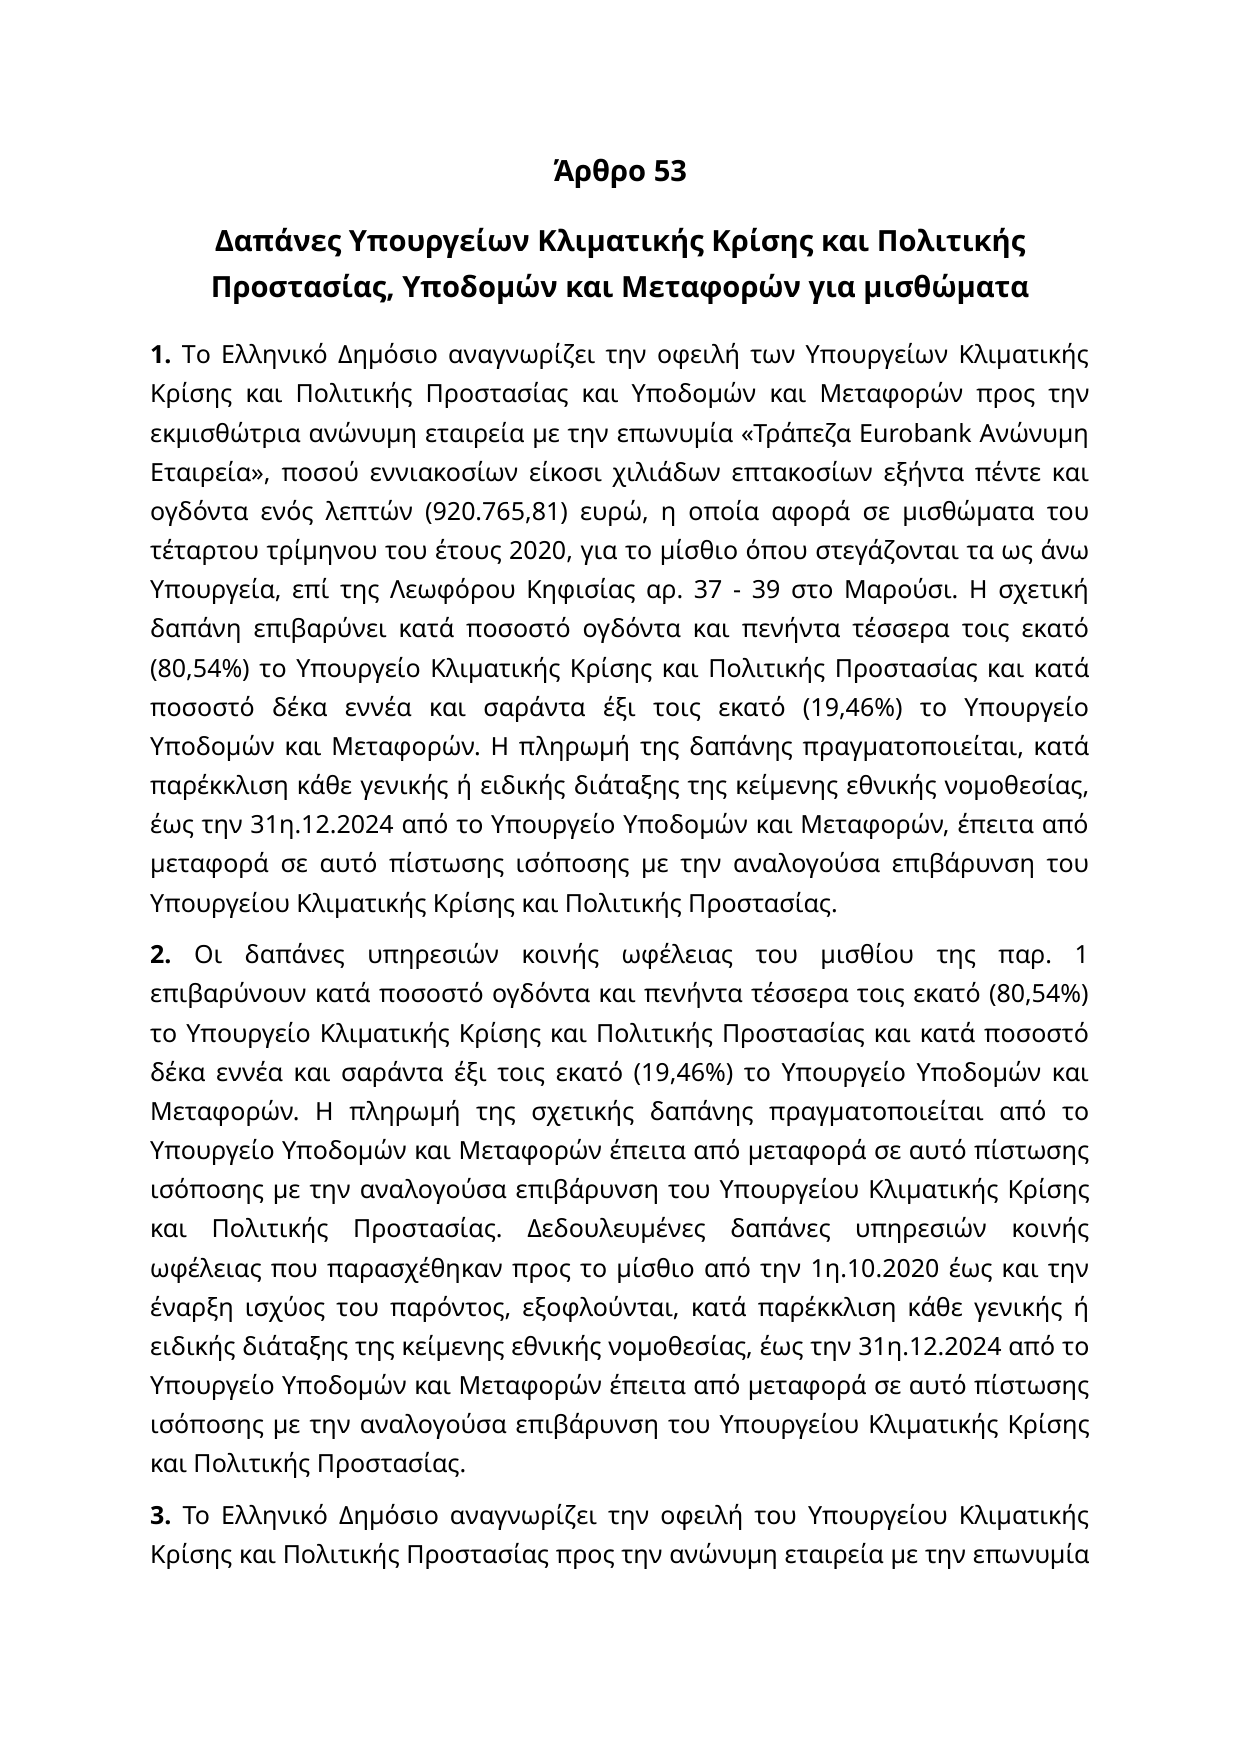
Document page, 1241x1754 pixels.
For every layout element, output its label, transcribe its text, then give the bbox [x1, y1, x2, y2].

text 3. Το Ελληνικό Δημόσιο αναγνωρίζει την οφειλή του Υπουργείου Κλιματικής Κρίσης και Πολιτικής Προστασίας προς την ανώνυμη εταιρεία με την επωνυμία [150, 1498, 1090, 1571]
text 1. Tο Ελληνικό Δημόσιο αναγνωρίζει την οφειλή των Υπουργείων Κλιματικής Κρίσης και Πολιτικής Προστασίας και Υποδομών και Μεταφορών προς την εκμισθώτρια ανώνυμη εταιρεία με την επωνυμία «Τράπεζα Eurobank Ανώνυμη Εταιρεία», ποσού εννιακοσίων είκοσι χιλιάδων επτακοσίων εξήντα πέντε και ογδόντα ενός λεπτών (920.765,81) ευρώ, η οποία αφορά σε μισθώματα του τέταρτου τρίμηνου του έτους 2020, για το μίσθιο όπου στεγάζονται τα ως άνω Υπουργεία, επί της Λεωφόρου Κηφισίας αρ. 37 - 39 στο Μαρούσι. Η σχετική δαπάνη επιβαρύνει κατά ποσοστό ογδόντα και πενήντα τέσσερα τοις εκατό (80,54%) το Υπουργείο Κλιματικής Κρίσης και Πολιτικής Προστασίας και κατά ποσοστό δέκα εννέα και σαράντα έξι τοις εκατό (19,46%) το Υπουργείο Υποδομών και Μεταφορών. Η πληρωμή της δαπάνης πραγματοποιείται, κατά παρέκκλιση κάθε γενικής ή ειδικής διάταξης της κείμενης εθνικής νομοθεσίας, έως την 31η.12.2024 από το Υπουργείο Υποδομών και Μεταφορών, έπειτα από μεταφορά σε αυτό πίστωσης ισόποσης με την αναλογούσα επιβάρυνση του Υπουργείου Κλιματικής Κρίσης και Πολιτικής Προστασίας. [150, 337, 1090, 919]
subtitle Άρθρο 53 [150, 150, 1090, 190]
subtitle Δαπάνες Υπουργείων Κλιματικής Κρίσης και Πολιτικής Προστασίας, Υποδομών και Μεταφορών για μισθώματα [150, 221, 1090, 306]
text 2. Οι δαπάνες υπηρεσιών κοινής ωφέλειας του μισθίου της παρ. 1 επιβαρύνουν κατά ποσοστό ογδόντα και πενήντα τέσσερα τοις εκατό (80,54%) το Υπουργείο Κλιματικής Κρίσης και Πολιτικής Προστασίας και κατά ποσοστό δέκα εννέα και σαράντα έξι τοις εκατό (19,46%) το Υπουργείο Υποδομών και Μεταφορών. Η πληρωμή της σχετικής δαπάνης πραγματοποιείται από το Υπουργείο Υποδομών και Μεταφορών έπειτα από μεταφορά σε αυτό πίστωσης ισόποσης με την αναλογούσα επιβάρυνση του Υπουργείου Κλιματικής Κρίσης και Πολιτικής Προστασίας. Δεδουλευμένες δαπάνες υπηρεσιών κοινής ωφέλειας που παρασχέθηκαν προς το μίσθιο από την 1η.10.2020 έως και την έναρξη ισχύος του παρόντος, εξοφλούνται, κατά παρέκκλιση κάθε γενικής ή ειδικής διάταξης της κείμενης εθνικής νομοθεσίας, έως την 31η.12.2024 από το Υπουργείο Υποδομών και Μεταφορών έπειτα από μεταφορά σε αυτό πίστωσης ισόποσης με την αναλογούσα επιβάρυνση του Υπουργείου Κλιματικής Κρίσης και Πολιτικής Προστασίας. [150, 937, 1090, 1480]
